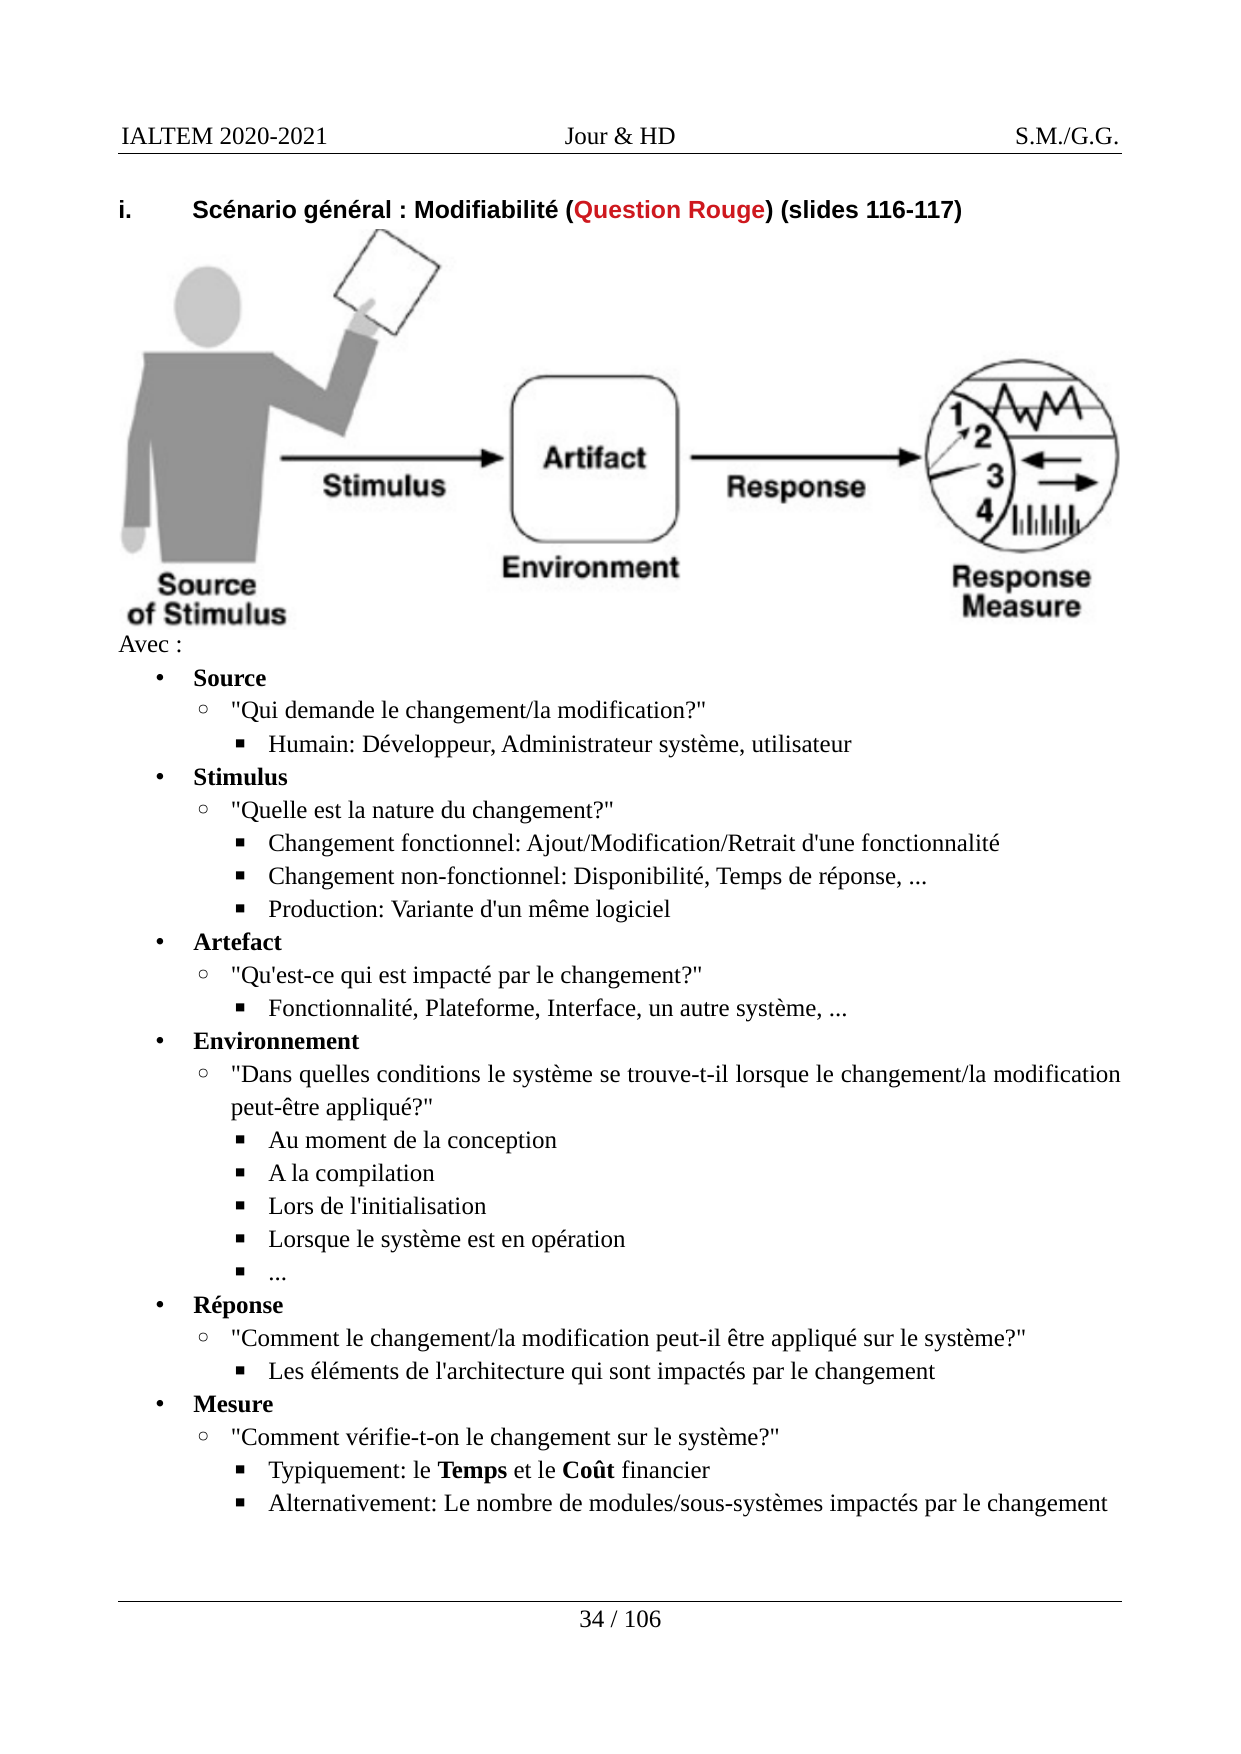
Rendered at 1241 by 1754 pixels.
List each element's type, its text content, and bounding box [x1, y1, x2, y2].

list Changement non-fonctionnel: Disponibilité, Temps de réponse, ... [231, 861, 1122, 889]
list Lors de l'initialisation [231, 1191, 1122, 1220]
list Alternativement: Le nombre de modules/sous-systèmes impactés par le changement [231, 1488, 1122, 1517]
list Source [156, 663, 1122, 691]
list Typiquement: le Temps et le Coût financier [231, 1455, 1122, 1484]
list Production: Variante d'un même logiciel [231, 894, 1122, 922]
list "Comment le changement/la modification peut-il être appliqué sur le système?" [193, 1323, 1122, 1352]
list Artefact [156, 927, 1122, 956]
list Au moment de la conception [231, 1125, 1122, 1154]
list "Comment vérifie-t-on le changement sur le système?" [193, 1422, 1122, 1451]
list Humain: Développeur, Administrateur système, utilisateur [231, 729, 1122, 757]
list Mesure [156, 1389, 1122, 1418]
list Lorsque le système est en opération [231, 1224, 1122, 1253]
list Environnement [156, 1026, 1122, 1054]
subtitle Scénario général : Modifiabilité (Question Rouge) (slides 116-117) [118, 195, 1122, 223]
picture [118, 229, 1123, 630]
list "Qu'est-ce qui est impacté par le changement?" [193, 960, 1122, 988]
list "Qui demande le changement/la modification?" [193, 696, 1122, 724]
list Réponse [156, 1290, 1122, 1319]
list Les éléments de l'architecture qui sont impactés par le changement [231, 1356, 1122, 1385]
list Fonctionnalité, Plateforme, Interface, un autre système, ... [231, 993, 1122, 1022]
list Changement fonctionnel: Ajout/Modification/Retrait d'une fonctionnalité [231, 828, 1122, 856]
list Stimulus [156, 762, 1122, 790]
list A la compilation [231, 1158, 1122, 1187]
list "Dans quelles conditions le système se trouve-t-il lorsque le changement/la modification peut-être appliqué?" [193, 1059, 1122, 1121]
list ... [231, 1257, 1122, 1286]
list "Quelle est la nature du changement?" [193, 795, 1122, 823]
text Avec : [118, 630, 1122, 658]
